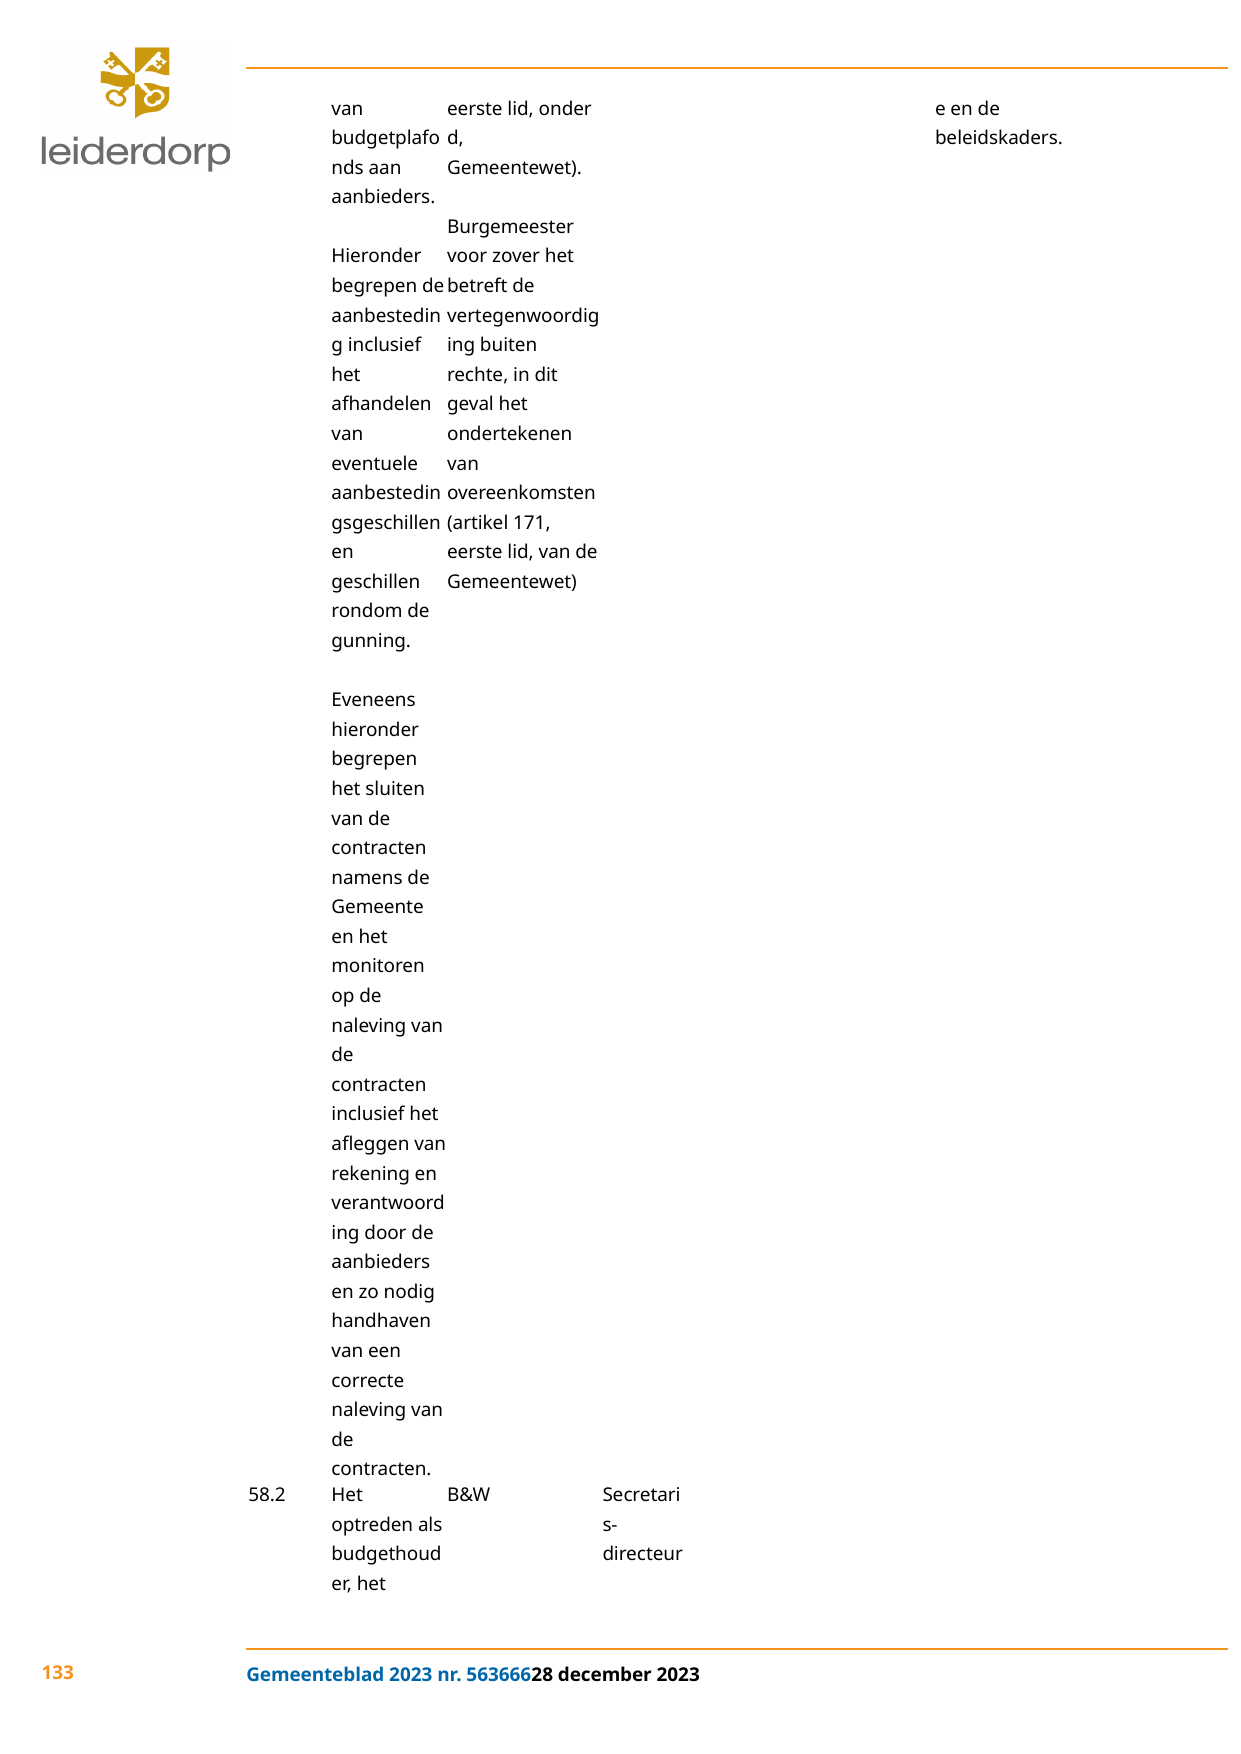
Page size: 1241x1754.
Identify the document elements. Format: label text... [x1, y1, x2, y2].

table_cell Het optreden als budgethouder, het [331, 1481, 447, 1596]
table_cell [248, 95, 331, 1481]
table_cell [685, 1481, 768, 1596]
table_cell eerste lid, onder d, Gemeentewet). Burgemeester voor zover het betreft de vertegenwoordiging buiten rechte, in dit geval het ondertekenen van overeenkomsten (artikel 171, eerste lid, van de Gemeentewet) [447, 95, 602, 1481]
table_cell [602, 95, 685, 1481]
table_cell [852, 95, 935, 1481]
table_cell Secretaris-directeur [602, 1481, 685, 1596]
table_cell [685, 95, 768, 1481]
table_cell [769, 95, 852, 1481]
table_cell van budgetplafonds aan aanbieders. Hieronder begrepen de aanbesteding inclusief het afhandelen van eventuele aanbestedingsgeschillen en geschillen rondom de gunning. Eveneens hieronder begrepen het sluiten van de contracten namens de Gemeente en het monitoren op de naleving van de contracten inclusief het afleggen van rekening en verantwoording door de aanbieders en zo nodig handhaven van een correcte naleving van de contracten. [331, 95, 447, 1481]
table_cell e en de beleidskaders. [935, 95, 1068, 1481]
table_cell [852, 1481, 935, 1596]
table_cell [769, 1481, 852, 1596]
table_cell 58.2 [248, 1481, 331, 1596]
table_cell B&W [447, 1481, 602, 1596]
picture [41, 47, 231, 172]
table_cell [935, 1481, 1068, 1596]
